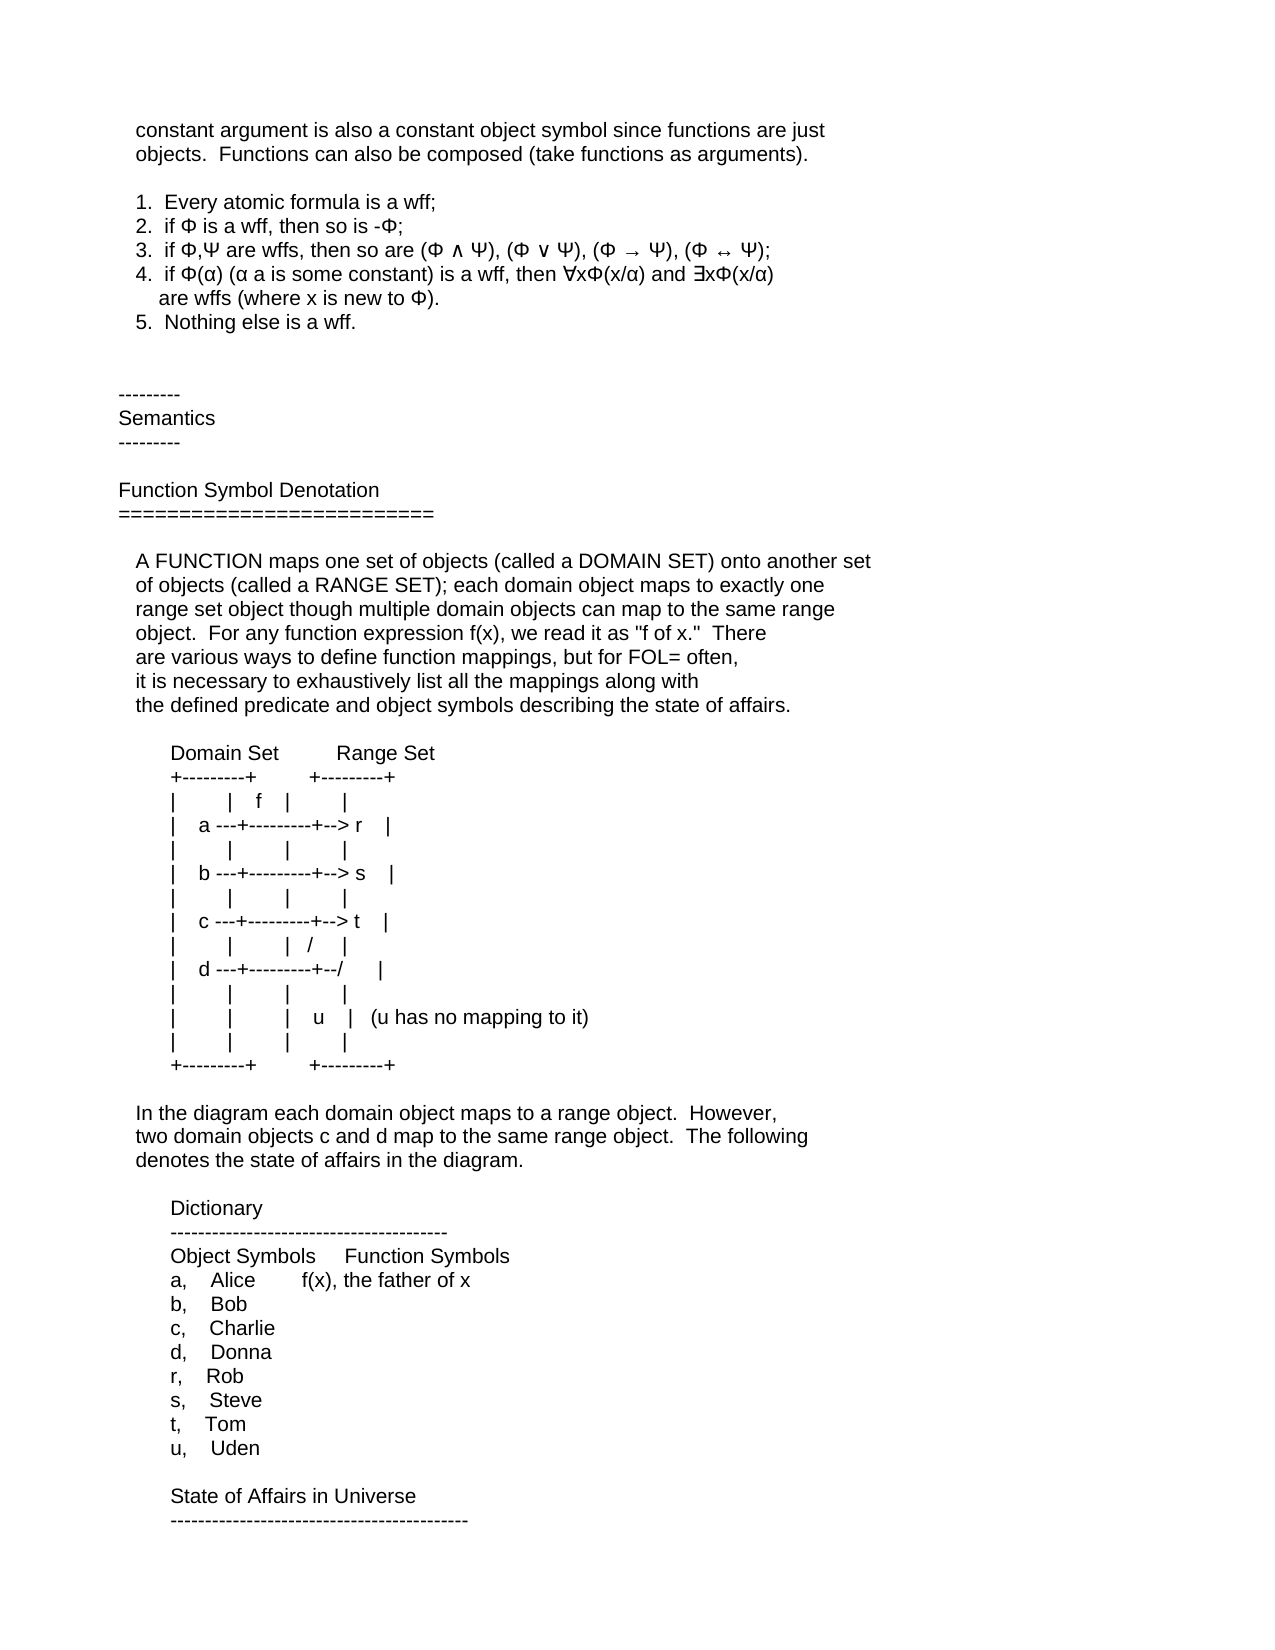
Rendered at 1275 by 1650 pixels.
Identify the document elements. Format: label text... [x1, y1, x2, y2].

text Semantics [118, 406, 1157, 429]
text range set object though multiple domain objects can map to the same range [118, 597, 1157, 621]
text t, Tom [118, 1412, 1157, 1436]
text s, Steve [118, 1388, 1157, 1412]
text | a ---+---------+--> r | [118, 813, 1157, 837]
text 5. Nothing else is a wff. [118, 310, 1157, 334]
text | | | | [118, 981, 1157, 1004]
text d, Donna [118, 1340, 1157, 1364]
text | | | | [118, 1028, 1157, 1052]
text | b ---+---------+--> s | [118, 861, 1157, 885]
text 4. if Φ(α) (α a is some constant) is a wff, then ∀xΦ(x/α) and ∃xΦ(x/α) [118, 262, 1157, 286]
text b, Bob [118, 1292, 1157, 1316]
text | d ---+---------+--/ | [118, 957, 1157, 981]
text 2. if Φ is a wff, then so is -Φ; [118, 214, 1157, 238]
text ------------------------------------------- [118, 1508, 1157, 1532]
text +---------+ +---------+ [118, 1052, 1157, 1076]
text | c ---+---------+--> t | [118, 909, 1157, 933]
text 3. if Φ,Ψ are wffs, then so are (Φ ∧ Ψ), (Φ ∨ Ψ), (Φ → Ψ), (Φ ↔ Ψ); [118, 238, 1157, 262]
text Domain Set Range Set [118, 741, 1157, 765]
text the defined predicate and object symbols describing the state of affairs. [118, 693, 1157, 717]
text --------- [118, 382, 1157, 406]
text object. For any function expression f(x), we read it as "f of x." There [118, 621, 1157, 645]
text ========================== [118, 501, 1157, 525]
text constant argument is also a constant object symbol since functions are just [118, 118, 1157, 142]
text denotes the state of affairs in the diagram. [118, 1148, 1157, 1172]
text r, Rob [118, 1364, 1157, 1388]
text a, Alice f(x), the father of x [118, 1268, 1157, 1292]
text | | | | [118, 885, 1157, 909]
text ---------------------------------------- [118, 1220, 1157, 1244]
text it is necessary to exhaustively list all the mappings along with [118, 669, 1157, 693]
text A FUNCTION maps one set of objects (called a DOMAIN SET) onto another set [118, 549, 1157, 573]
text c, Charlie [118, 1316, 1157, 1340]
text Function Symbol Denotation [118, 477, 1157, 501]
text --------- [118, 429, 1157, 453]
text | | | / | [118, 933, 1157, 957]
text In the diagram each domain object maps to a range object. However, [118, 1100, 1157, 1124]
text are various ways to define function mappings, but for FOL= often, [118, 645, 1157, 669]
text | | f | | [118, 789, 1157, 813]
text two domain objects c and d map to the same range object. The following [118, 1124, 1157, 1148]
text objects. Functions can also be composed (take functions as arguments). [118, 142, 1157, 166]
text | | | u | (u has no mapping to it) [118, 1004, 1157, 1028]
text are wffs (where x is new to Φ). [118, 286, 1157, 310]
text Dictionary [118, 1196, 1157, 1220]
text of objects (called a RANGE SET); each domain object maps to exactly one [118, 573, 1157, 597]
text Object Symbols Function Symbols [118, 1244, 1157, 1268]
text +---------+ +---------+ [118, 765, 1157, 789]
text | | | | [118, 837, 1157, 861]
text u, Uden [118, 1436, 1157, 1460]
text State of Affairs in Universe [118, 1484, 1157, 1508]
text 1. Every atomic formula is a wff; [118, 190, 1157, 214]
